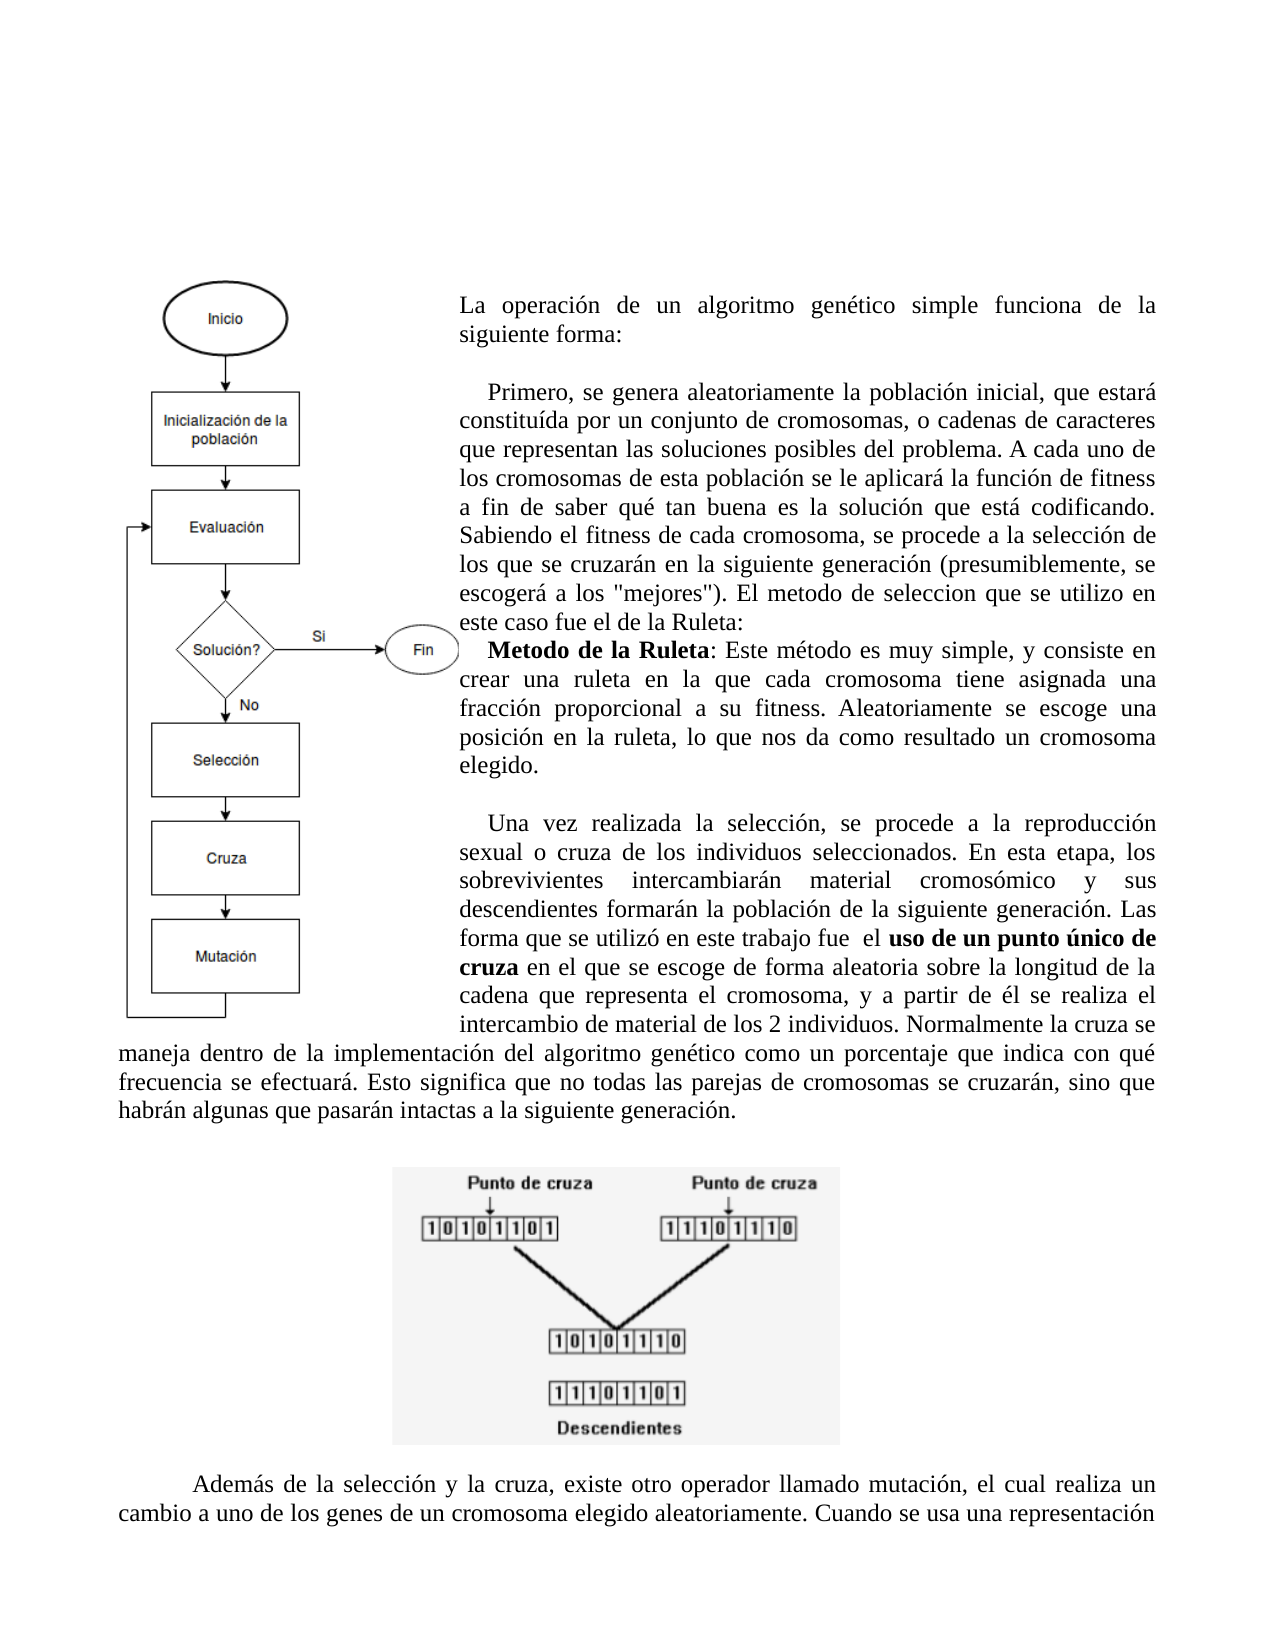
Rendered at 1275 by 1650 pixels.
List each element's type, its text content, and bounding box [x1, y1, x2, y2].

text Metodo de la Ruleta: Este método es muy simple, y consiste en crear una ruleta en la que cada cromosoma tiene asignada una fracción proporcional a su fitness. Aleatoriamente se escoge una posición en la ruleta, lo que nos da como resultado un cromosoma elegido. [459, 636, 1157, 779]
picture [118, 280, 459, 1028]
text Primero, se genera aleatoriamente la población inicial, que estará constituída por un conjunto de cromosomas, o cadenas de caracteres que representan las soluciones posibles del problema. A cada uno de los cromosomas de esta población se le aplicará la función de fitness a fin de saber qué tan buena es la solución que está codificando. Sabiendo el fitness de cada cromosoma, se procede a la selección de los que se cruzarán en la siguiente generación (presumiblemente, se escogerá a los "mejores"). El metodo de seleccion que se utilizo en este caso fue el de la Ruleta: [459, 377, 1157, 636]
text La operación de un algoritmo genético simple funciona de la siguiente forma: [459, 291, 1157, 348]
picture [673, 1167, 841, 1445]
text Además de la selección y la cruza, existe otro operador llamado mutación, el cual realiza un cambio a uno de los genes de un cromosoma elegido aleatoriamente. Cuando se usa una representación [118, 1469, 1157, 1527]
text Una vez realizada la selección, se procede a la reproducción sexual o cruza de los individuos seleccionados. En esta etapa, los sobrevivientes intercambiarán material cromosómico y sus descendientes formarán la población de la siguiente generación. Las forma que se utilizó en este trabajo fue el uso de un punto único de cruza en el que se escoge de forma aleatoria sobre la longitud de la cadena que representa el cromosoma, y a partir de él se realiza el intercambio de material de los 2 individuos. Normalmente la cruza se maneja dentro de la implementación del algoritmo genético como un porcentaje que indica con qué frecuencia se efectuará. Esto significa que no todas las parejas de cromosomas se cruzarán, sino que habrán algunas que pasarán intactas a la siguiente generación. [118, 808, 1157, 1124]
